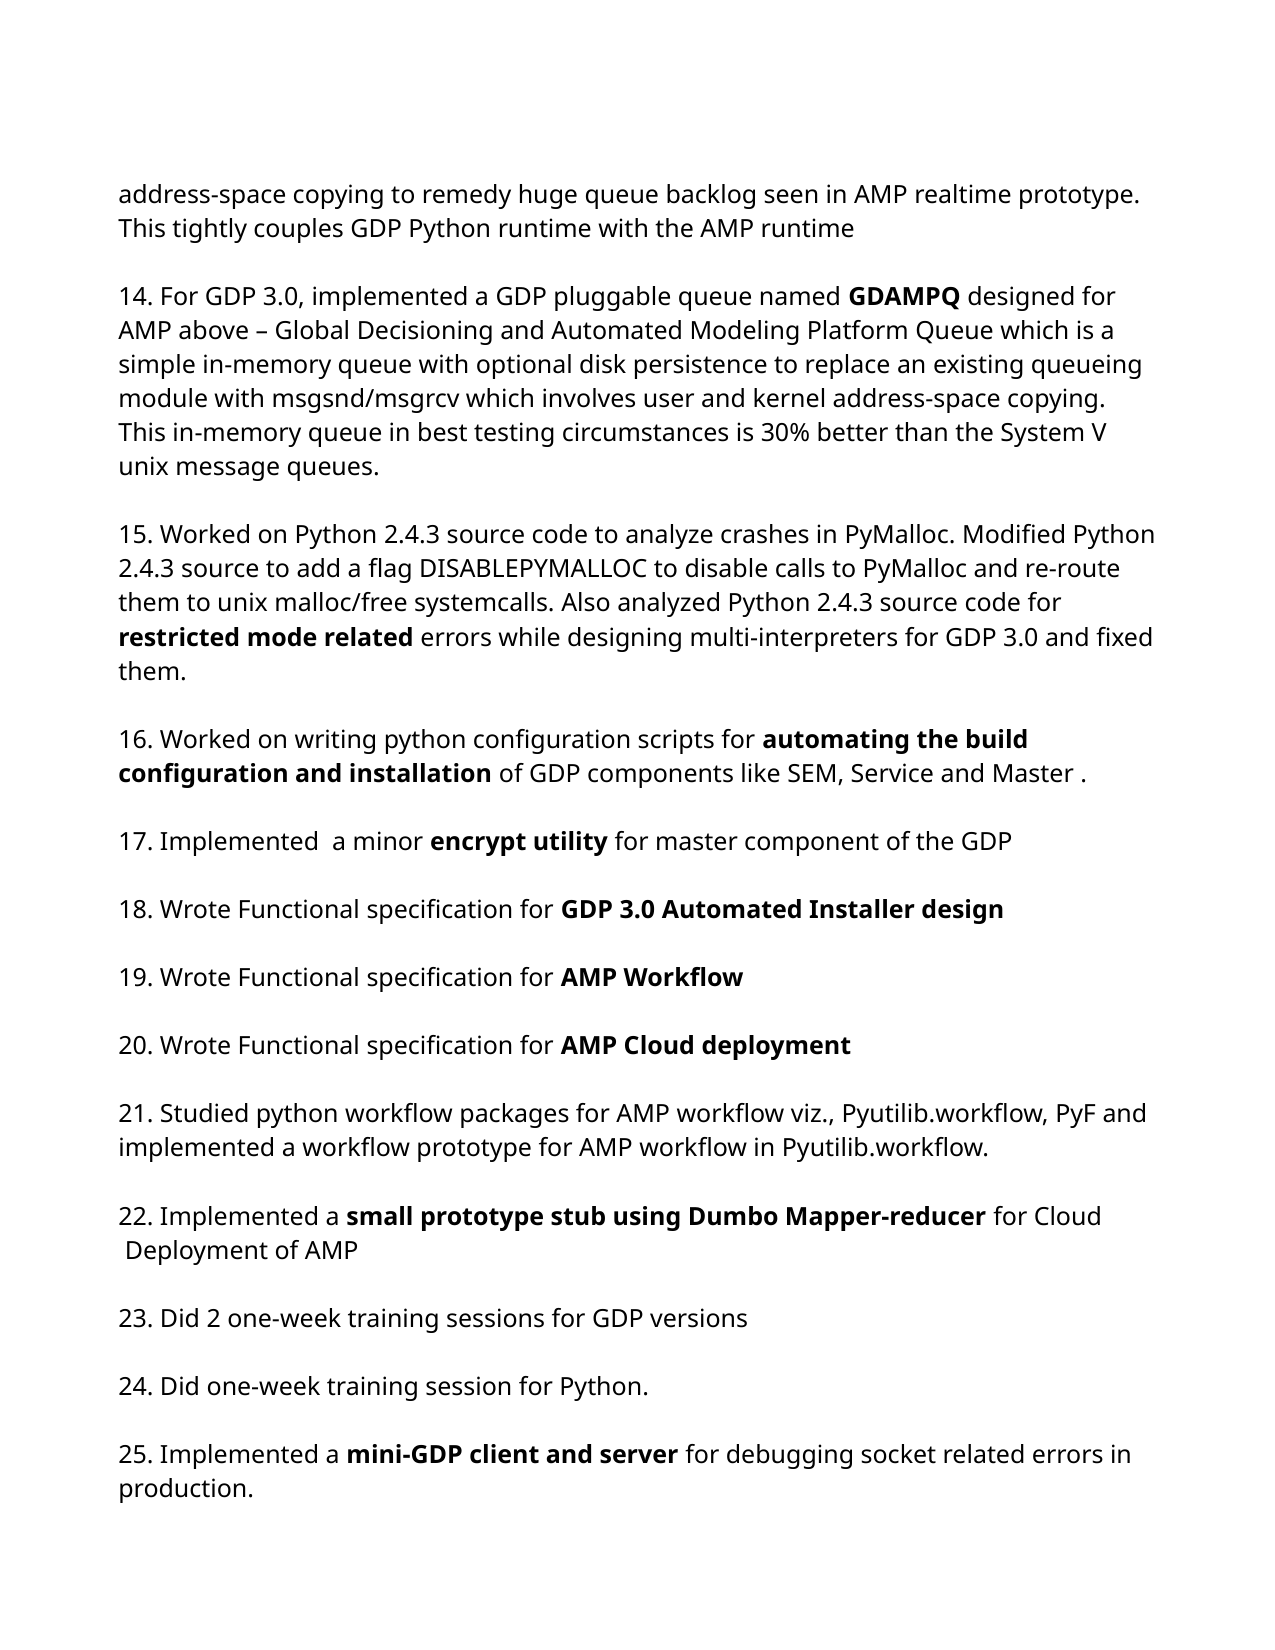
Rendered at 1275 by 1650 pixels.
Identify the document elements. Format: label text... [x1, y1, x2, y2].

text 23. Did 2 one-week training sessions for GDP versions [118, 1300, 1157, 1334]
text 24. Did one-week training session for Python. [118, 1368, 1157, 1403]
text 20. Wrote Functional specification for AMP Cloud deployment [118, 1028, 1157, 1062]
text 15. Worked on Python 2.4.3 source code to analyze crashes in PyMalloc. Modified Python 2.4.3 source to add a flag DISABLEPYMALLOC to disable calls to PyMalloc and re-route them to unix malloc/free systemcalls. Also analyzed Python 2.4.3 source code for restricted mode related errors while designing multi-interpreters for GDP 3.0 and fixed them. [118, 517, 1157, 687]
text 17. Implemented a minor encrypt utility for master component of the GDP [118, 823, 1157, 858]
text 16. Worked on writing python configuration scripts for automating the build configuration and installation of GDP components like SEM, Service and Master . [118, 721, 1157, 789]
text 18. Wrote Functional specification for GDP 3.0 Automated Installer design [118, 892, 1157, 926]
text 22. Implemented a small prototype stub using Dumbo Mapper-reducer for Cloud [118, 1198, 1157, 1232]
text Deployment of AMP [118, 1232, 1157, 1266]
text 25. Implemented a mini-GDP client and server for debugging socket related errors in production. [118, 1437, 1157, 1505]
text 19. Wrote Functional specification for AMP Workflow [118, 960, 1157, 994]
text 21. Studied python workflow packages for AMP workflow viz., Pyutilib.workflow, PyF and implemented a workflow prototype for AMP workflow in Pyutilib.workflow. [118, 1096, 1157, 1164]
text 14. For GDP 3.0, implemented a GDP pluggable queue named GDAMPQ designed for AMP above – Global Decisioning and Automated Modeling Platform Queue which is a simple in-memory queue with optional disk persistence to replace an existing queueing module with msgsnd/msgrcv which involves user and kernel address-space copying. This in-memory queue in best testing circumstances is 30% better than the System V unix message queues. [118, 278, 1157, 483]
text address-space copying to remedy huge queue backlog seen in AMP realtime prototype. This tightly couples GDP Python runtime with the AMP runtime [118, 176, 1157, 244]
